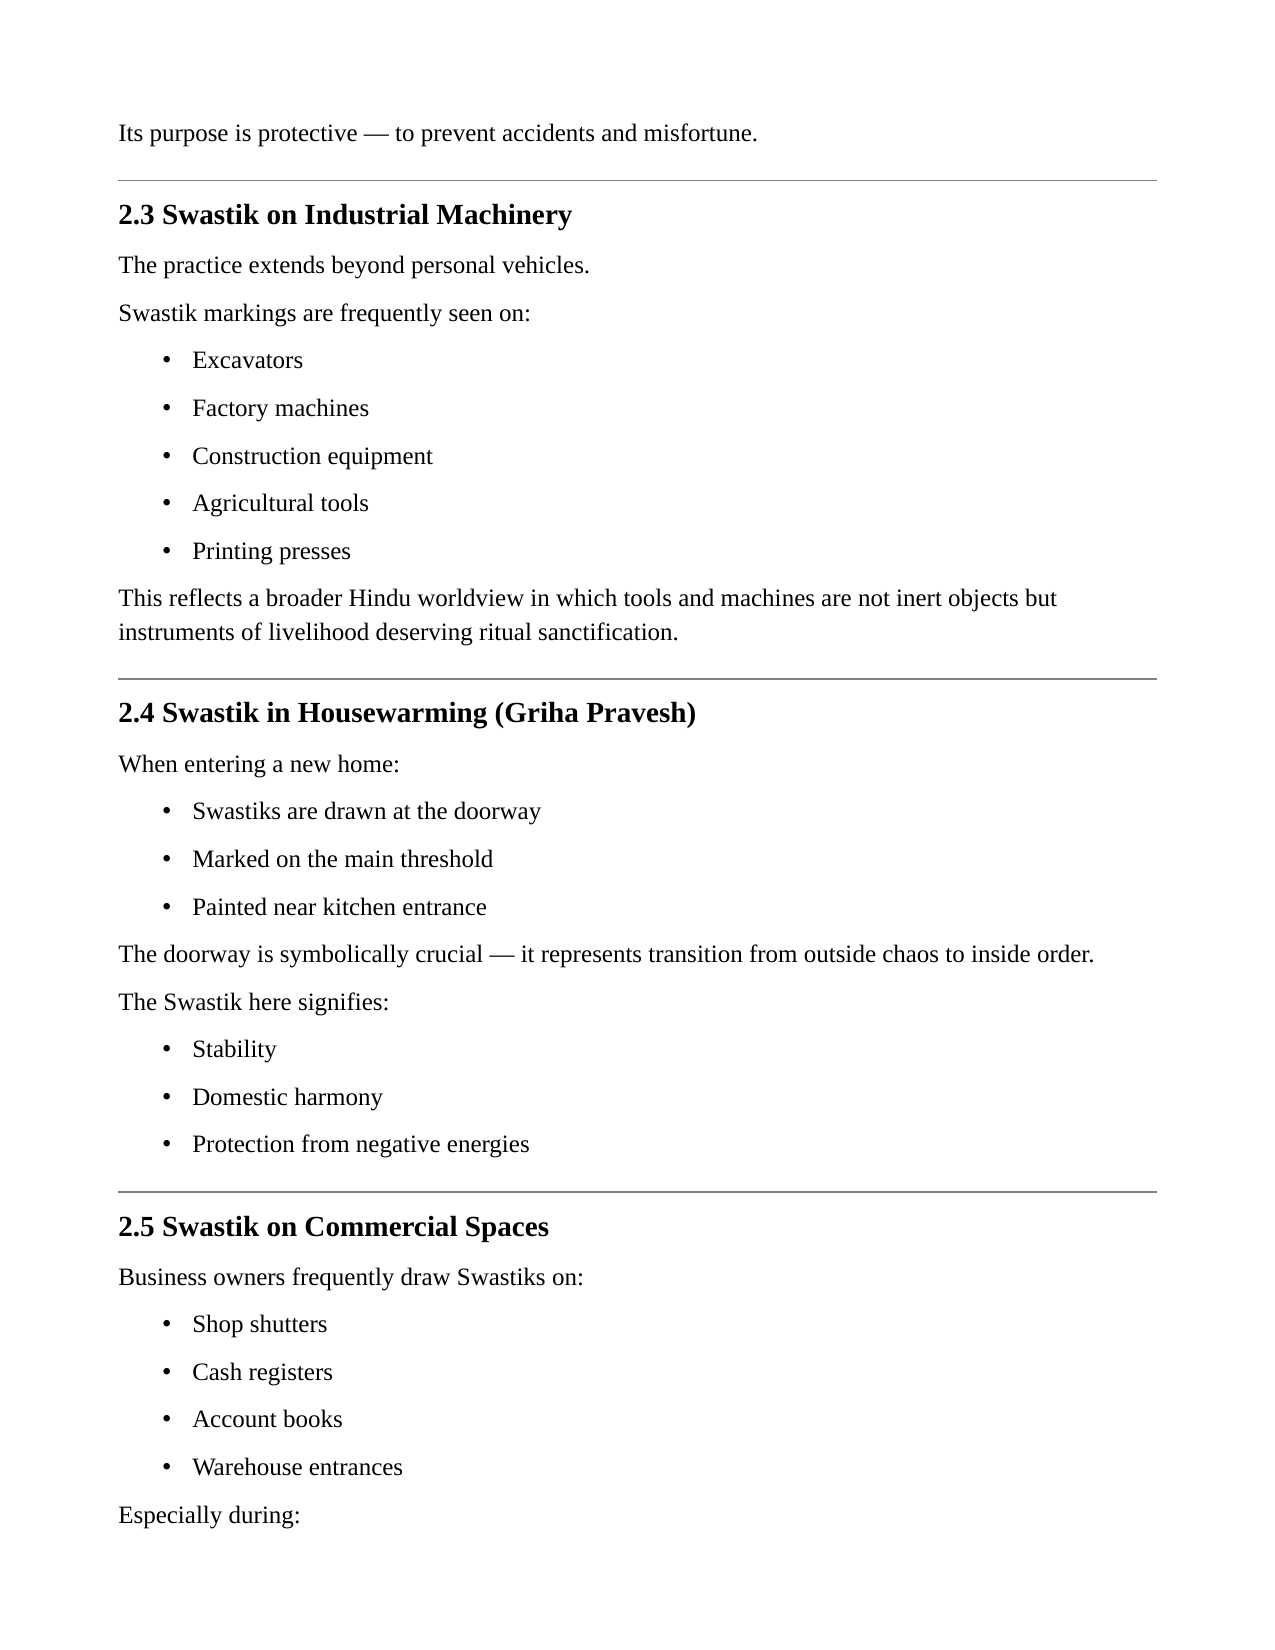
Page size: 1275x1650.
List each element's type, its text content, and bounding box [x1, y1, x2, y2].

list Printing presses [162, 536, 1157, 565]
list Protection from negative energies [162, 1129, 1157, 1158]
list Cash registers [162, 1357, 1157, 1386]
list Account books [162, 1404, 1157, 1433]
list Domestic harmony [162, 1082, 1157, 1111]
subtitle 2.4 Swastik in Housewarming (Griha Pravesh) [118, 696, 1157, 729]
list Agricultural tools [162, 488, 1157, 517]
list Excavators [162, 346, 1157, 374]
subtitle 2.3 Swastik on Industrial Machinery [118, 197, 1157, 231]
subtitle 2.5 Swastik on Commercial Spaces [118, 1209, 1157, 1242]
text Especially during: [118, 1500, 1157, 1528]
text The practice extends beyond personal vehicles. [118, 250, 1157, 279]
text Business owners frequently draw Swastiks on: [118, 1262, 1157, 1291]
text Its purpose is protective — to prevent accidents and misfortune. [118, 118, 1157, 147]
text The Swastik here signifies: [118, 987, 1157, 1016]
text This reflects a broader Hindu worldview in which tools and machines are not inert objects but instruments of livelihood deserving ritual sanctification. [118, 583, 1157, 645]
list Painted near kitchen entrance [162, 892, 1157, 920]
list Warehouse entrances [162, 1452, 1157, 1481]
list Factory machines [162, 393, 1157, 422]
text Swastik markings are frequently seen on: [118, 298, 1157, 327]
list Swastiks are drawn at the doorway [162, 796, 1157, 825]
text The doorway is symbolically crucial — it represents transition from outside chaos to inside order. [118, 939, 1157, 968]
list Stability [162, 1034, 1157, 1063]
list Shop shutters [162, 1309, 1157, 1338]
list Marked on the main threshold [162, 844, 1157, 873]
text When entering a new home: [118, 749, 1157, 777]
list Construction equipment [162, 441, 1157, 469]
